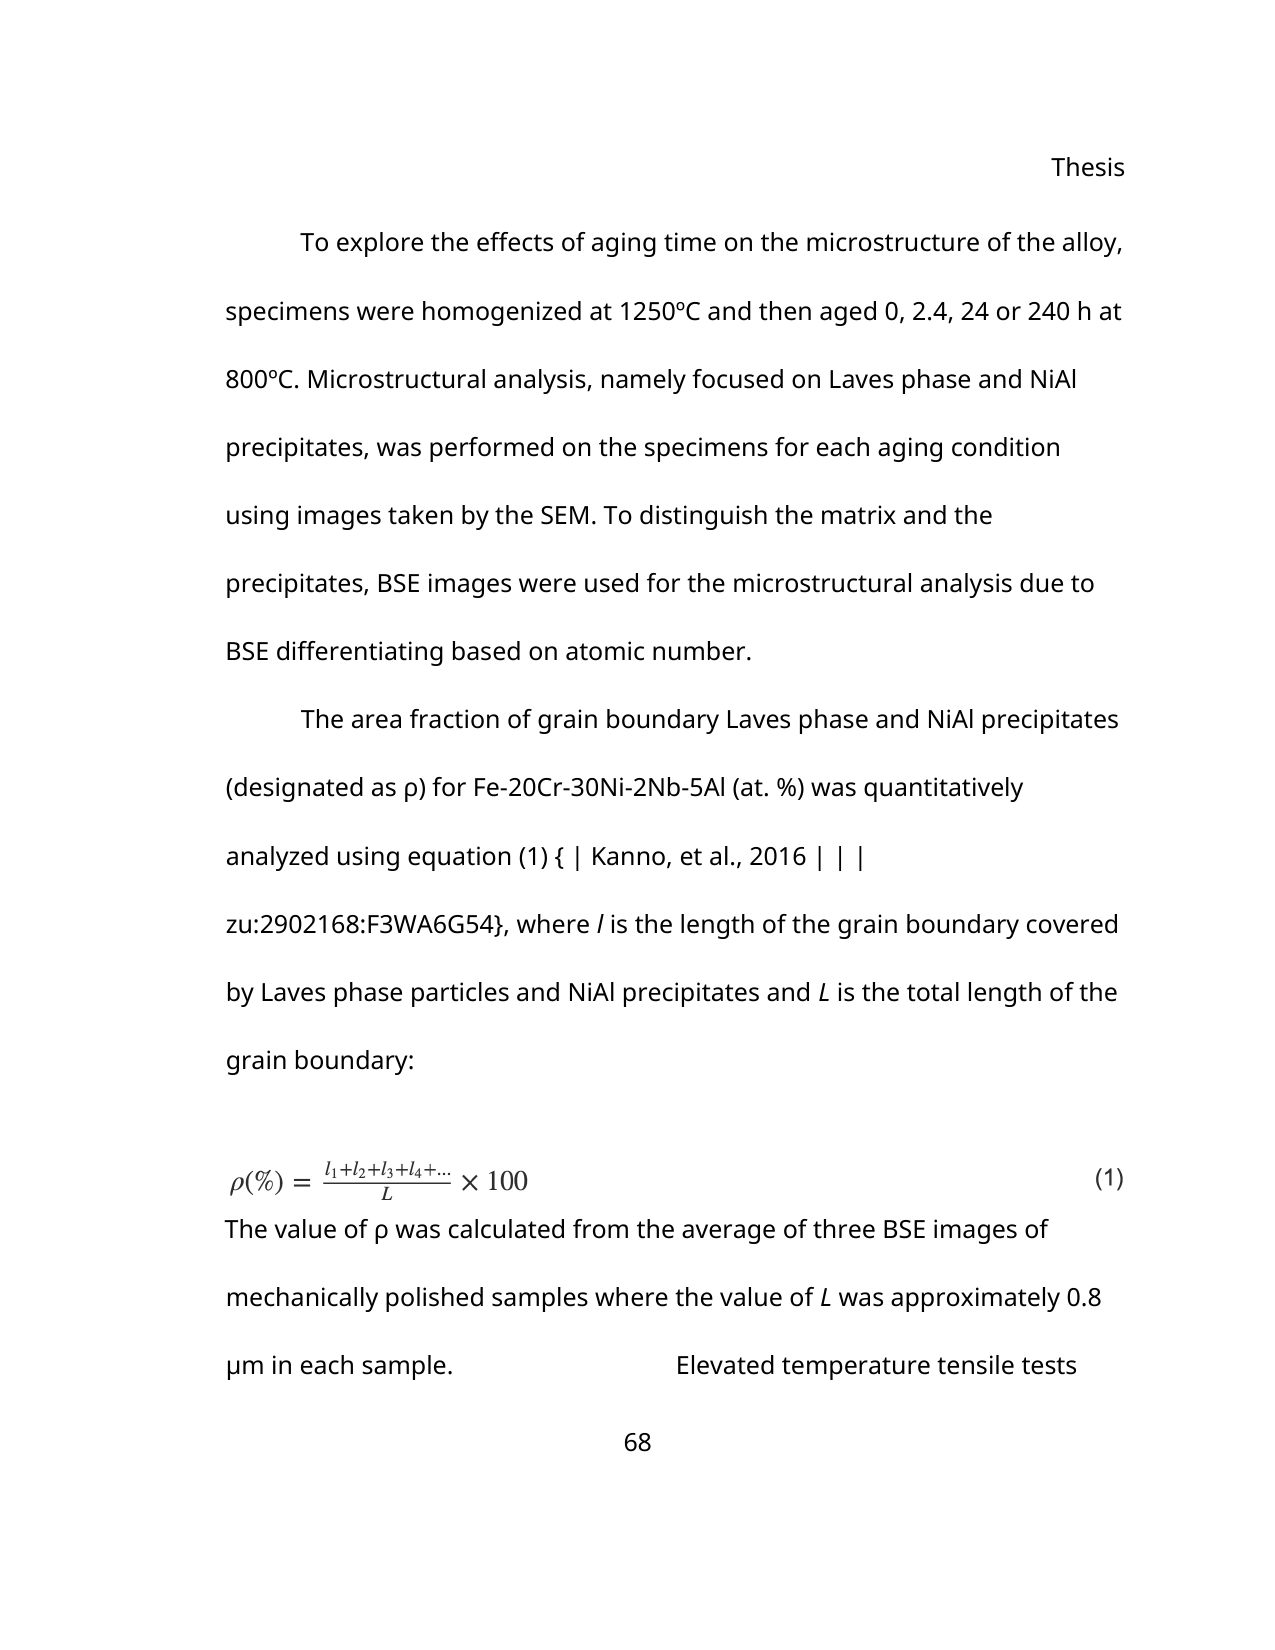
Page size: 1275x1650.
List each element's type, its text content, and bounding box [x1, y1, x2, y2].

text To explore the effects of aging time on the microstructure of the alloy, specimens were homogenized at 1250ºC and then aged 0, 2.4, 24 or 240 h at 800ºC. Microstructural analysis, namely focused on Laves phase and NiAl precipitates, was performed on the specimens for each aging condition using images taken by the SEM. To distinguish the matrix and the precipitates, BSE images were used for the microstructural analysis due to BSE differentiating based on atomic number. [224, 225, 1125, 668]
text The value of ρ was calculated from the average of three BSE images of mechanically polished samples where the value of L was approximately 0.8 µm in each sample. Elevated temperature tensile tests [224, 1212, 1125, 1382]
text The area fraction of grain boundary Laves phase and NiAl precipitates (designated as ρ) for Fe-20Cr-30Ni-2Nb-5Al (at. %) was quantitatively analyzed using equation (1) { | Kanno, et al., 2016 | | |zu:2902168:F3WA6G54}, where l is the length of the grain boundary covered by Laves phase particles and NiAl precipitates and L is the total length of the grain boundary: [224, 702, 1125, 1077]
picture [226, 1144, 1130, 1212]
